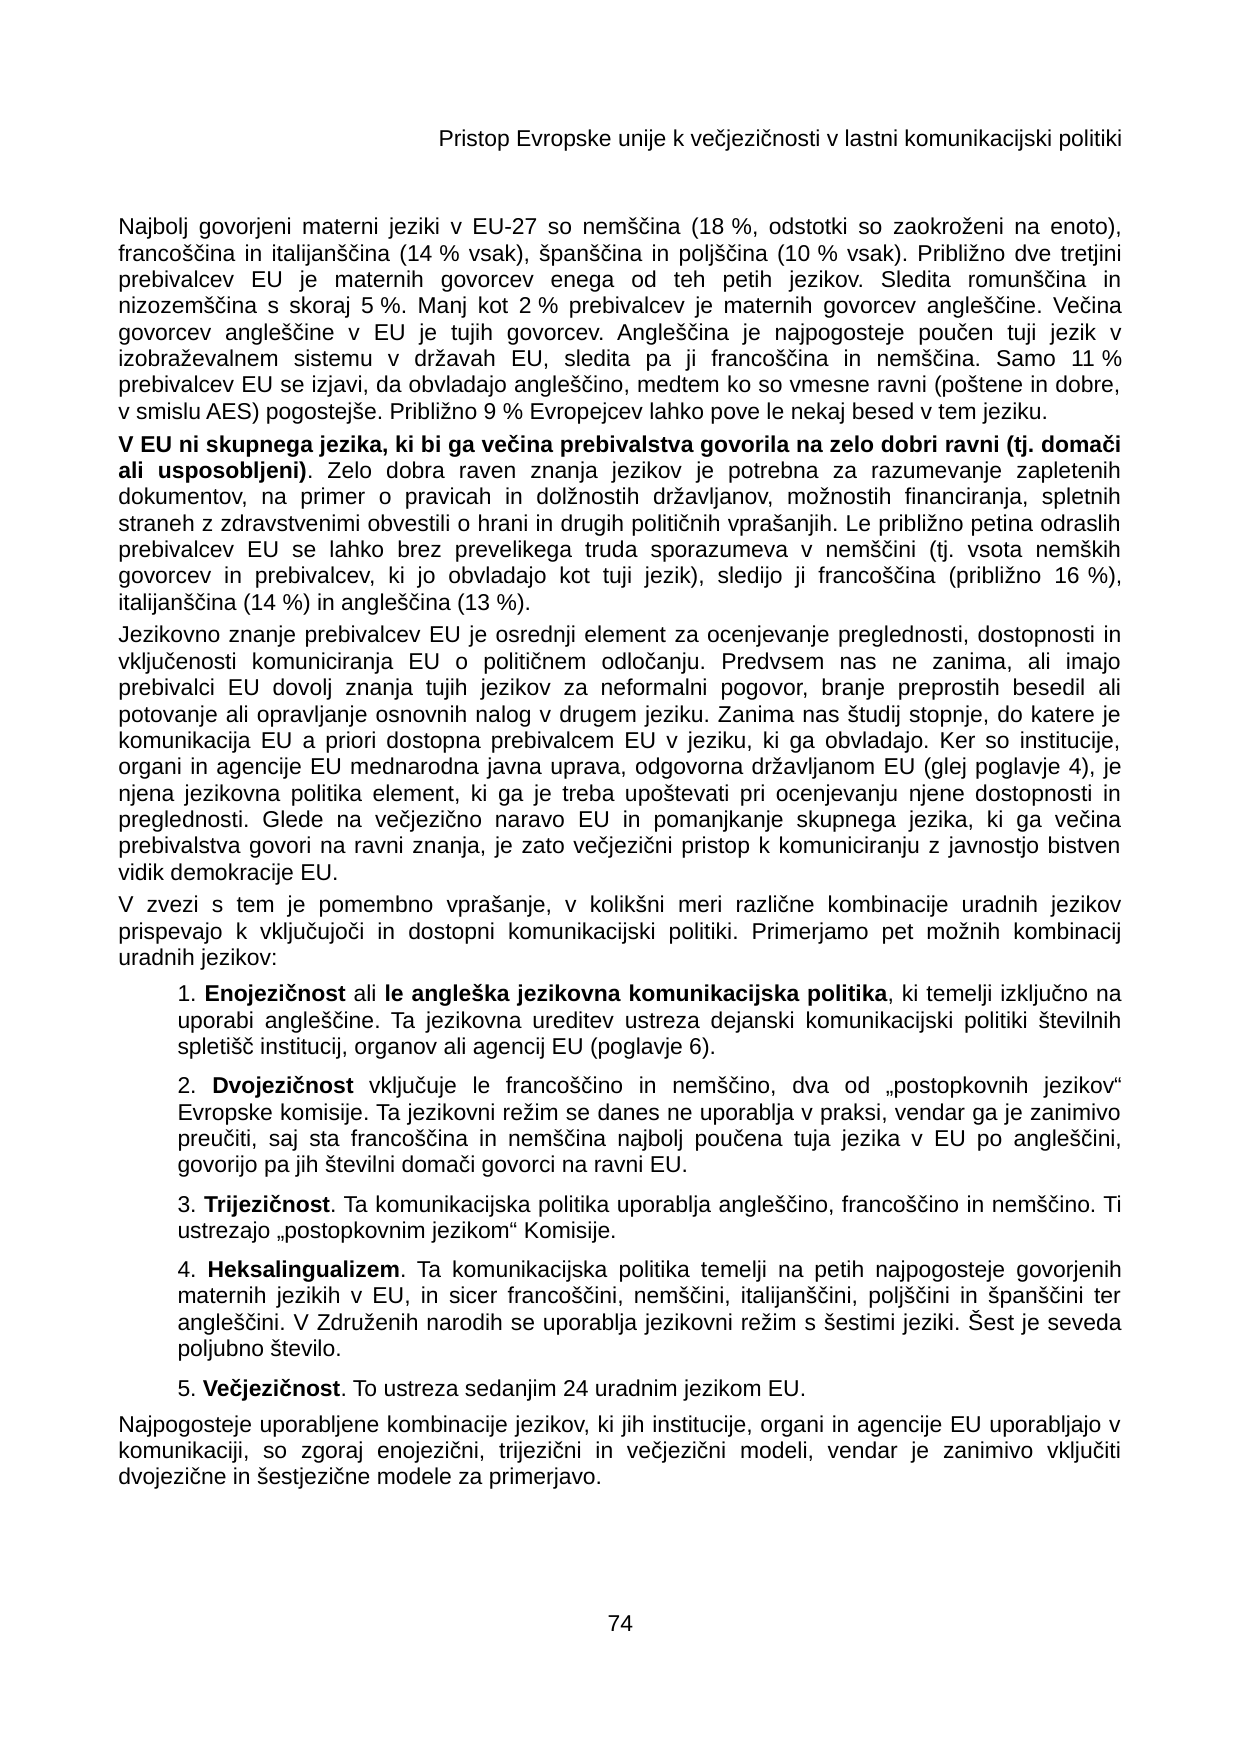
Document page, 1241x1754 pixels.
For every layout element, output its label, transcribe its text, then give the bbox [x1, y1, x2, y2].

text 2. Dvojezičnost vključuje le francoščino in nemščino, dva od „postopkovnih jezikov“ Evropske komisije. Ta jezikovni režim se danes ne uporablja v praksi, vendar ga je zanimivo preučiti, saj sta francoščina in nemščina najbolj poučena tuja jezika v EU po angleščini, govorijo pa jih številni domači govorci na ravni EU. [177, 1072, 1122, 1178]
text 4. Heksalingualizem. Ta komunikacijska politika temelji na petih najpogosteje govorjenih maternih jezikih v EU, in sicer francoščini, nemščini, italijanščini, poljščini in španščini ter angleščini. V Združenih narodih se uporablja jezikovni režim s šestimi jeziki. Šest je seveda poljubno število. [177, 1256, 1122, 1362]
text Najpogosteje uporabljene kombinacije jezikov, ki jih institucije, organi in agencije EU uporabljajo v komunikaciji, so zgoraj enojezični, trijezični in večjezični modeli, vendar je zanimivo vključiti dvojezične in šestjezične modele za primerjavo. [118, 1411, 1122, 1489]
text 5. Večjezičnost. To ustreza sedanjim 24 uradnim jezikom EU. [177, 1374, 1122, 1401]
text 3. Trijezičnost. Ta komunikacijska politika uporablja angleščino, francoščino in nemščino. Ti ustrezajo „postopkovnim jezikom“ Komisije. [177, 1191, 1122, 1243]
text Jezikovno znanje prebivalcev EU je osrednji element za ocenjevanje preglednosti, dostopnosti in vključenosti komuniciranja EU o političnem odločanju. Predvsem nas ne zanima, ali imajo prebivalci EU dovolj znanja tujih jezikov za neformalni pogovor, branje preprostih besedil ali potovanje ali opravljanje osnovnih nalog v drugem jeziku. Zanima nas študij stopnje, do katere je komunikacija EU a priori dostopna prebivalcem EU v jeziku, ki ga obvladajo. Ker so institucije, organi in agencije EU mednarodna javna uprava, odgovorna državljanom EU (glej poglavje 4), je njena jezikovna politika element, ki ga je treba upoštevati pri ocenjevanju njene dostopnosti in preglednosti. Glede na večjezično naravo EU in pomanjkanje skupnega jezika, ki ga večina prebivalstva govori na ravni znanja, je zato večjezični pristop k komuniciranju z javnostjo bistven vidik demokracije EU. [118, 621, 1122, 885]
text V zvezi s tem je pomembno vprašanje, v kolikšni meri različne kombinacije uradnih jezikov prispevajo k vključujoči in dostopni komunikacijski politiki. Primerjamo pet možnih kombinacij uradnih jezikov: [118, 891, 1122, 971]
text V EU ni skupnega jezika, ki bi ga večina prebivalstva govorila na zelo dobri ravni (tj. domači ali usposobljeni). Zelo dobra raven znanja jezikov je potrebna za razumevanje zapletenih dokumentov, na primer o pravicah in dolžnostih državljanov, možnostih financiranja, spletnih straneh z zdravstvenimi obvestili o hrani in drugih političnih vprašanjih. Le približno petina odraslih prebivalcev EU se lahko brez prevelikega truda sporazumeva v nemščini (tj. vsota nemških govorcev in prebivalcev, ki jo obvladajo kot tuji jezik), sledijo ji francoščina (približno 16 %), italijanščina (14 %) in angleščina (13 %). [118, 431, 1122, 615]
text Najbolj govorjeni materni jeziki v EU-27 so nemščina (18 %, odstotki so zaokroženi na enoto), francoščina in italijanščina (14 % vsak), španščina in poljščina (10 % vsak). Približno dve tretjini prebivalcev EU je maternih govorcev enega od teh petih jezikov. Sledita romunščina in nizozemščina s skoraj 5 %. Manj kot 2 % prebivalcev je maternih govorcev angleščine. Večina govorcev angleščine v EU je tujih govorcev. Angleščina je najpogosteje poučen tuji jezik v izobraževalnem sistemu v državah EU, sledita pa ji francoščina in nemščina. Samo 11 % prebivalcev EU se izjavi, da obvladajo angleščino, medtem ko so vmesne ravni (poštene in dobre, v smislu AES) pogostejše. Približno 9 % Evropejcev lahko pove le nekaj besed v tem jeziku. [118, 213, 1122, 424]
text 1. Enojezičnost ali le angleška jezikovna komunikacijska politika, ki temelji izključno na uporabi angleščine. Ta jezikovna ureditev ustreza dejanski komunikacijski politiki številnih spletišč institucij, organov ali agencij EU (poglavje 6). [177, 980, 1122, 1059]
